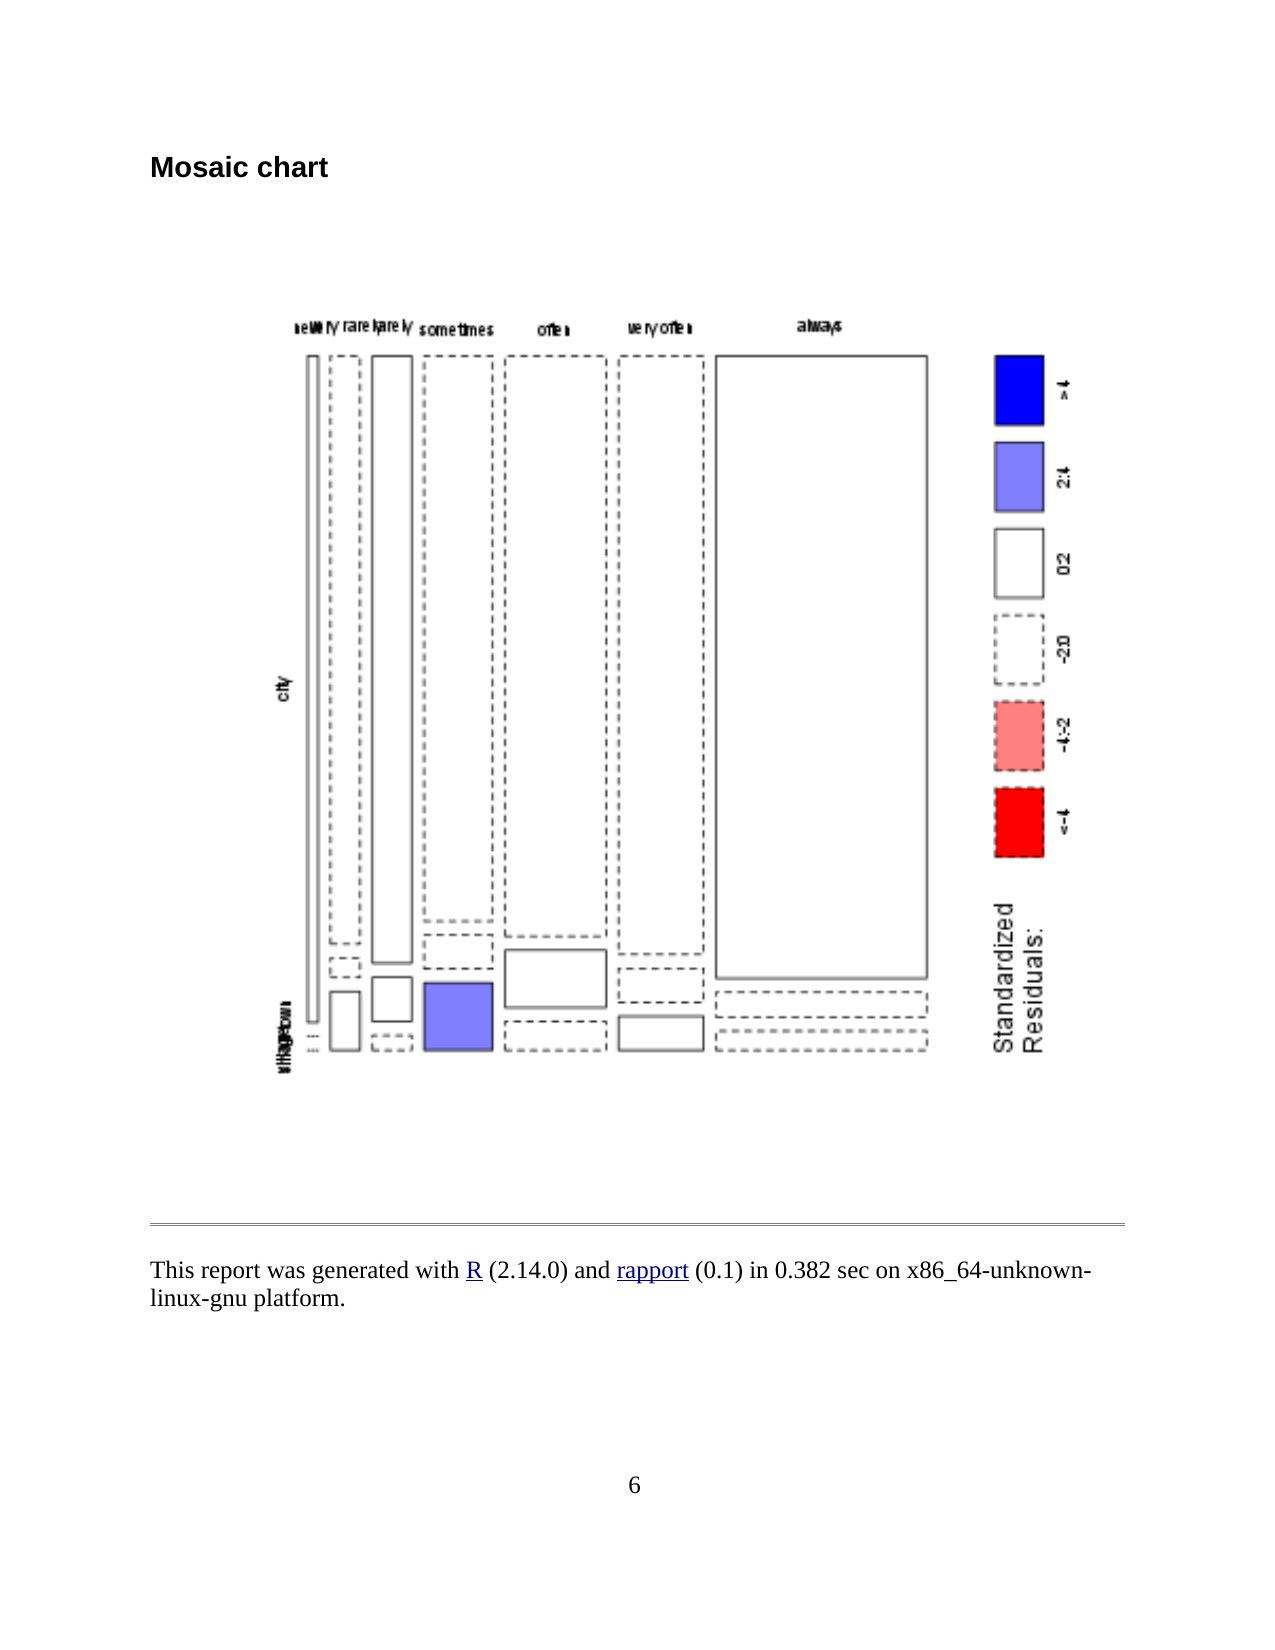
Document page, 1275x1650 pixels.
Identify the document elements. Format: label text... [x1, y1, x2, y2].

picture [150, 196, 1163, 1209]
subtitle Mosaic chart [150, 150, 1125, 183]
text This report was generated with R (2.14.0) and rapport (0.1) in 0.382 sec on x86_64-unknown-linux-gnu platform. [150, 1255, 1125, 1312]
